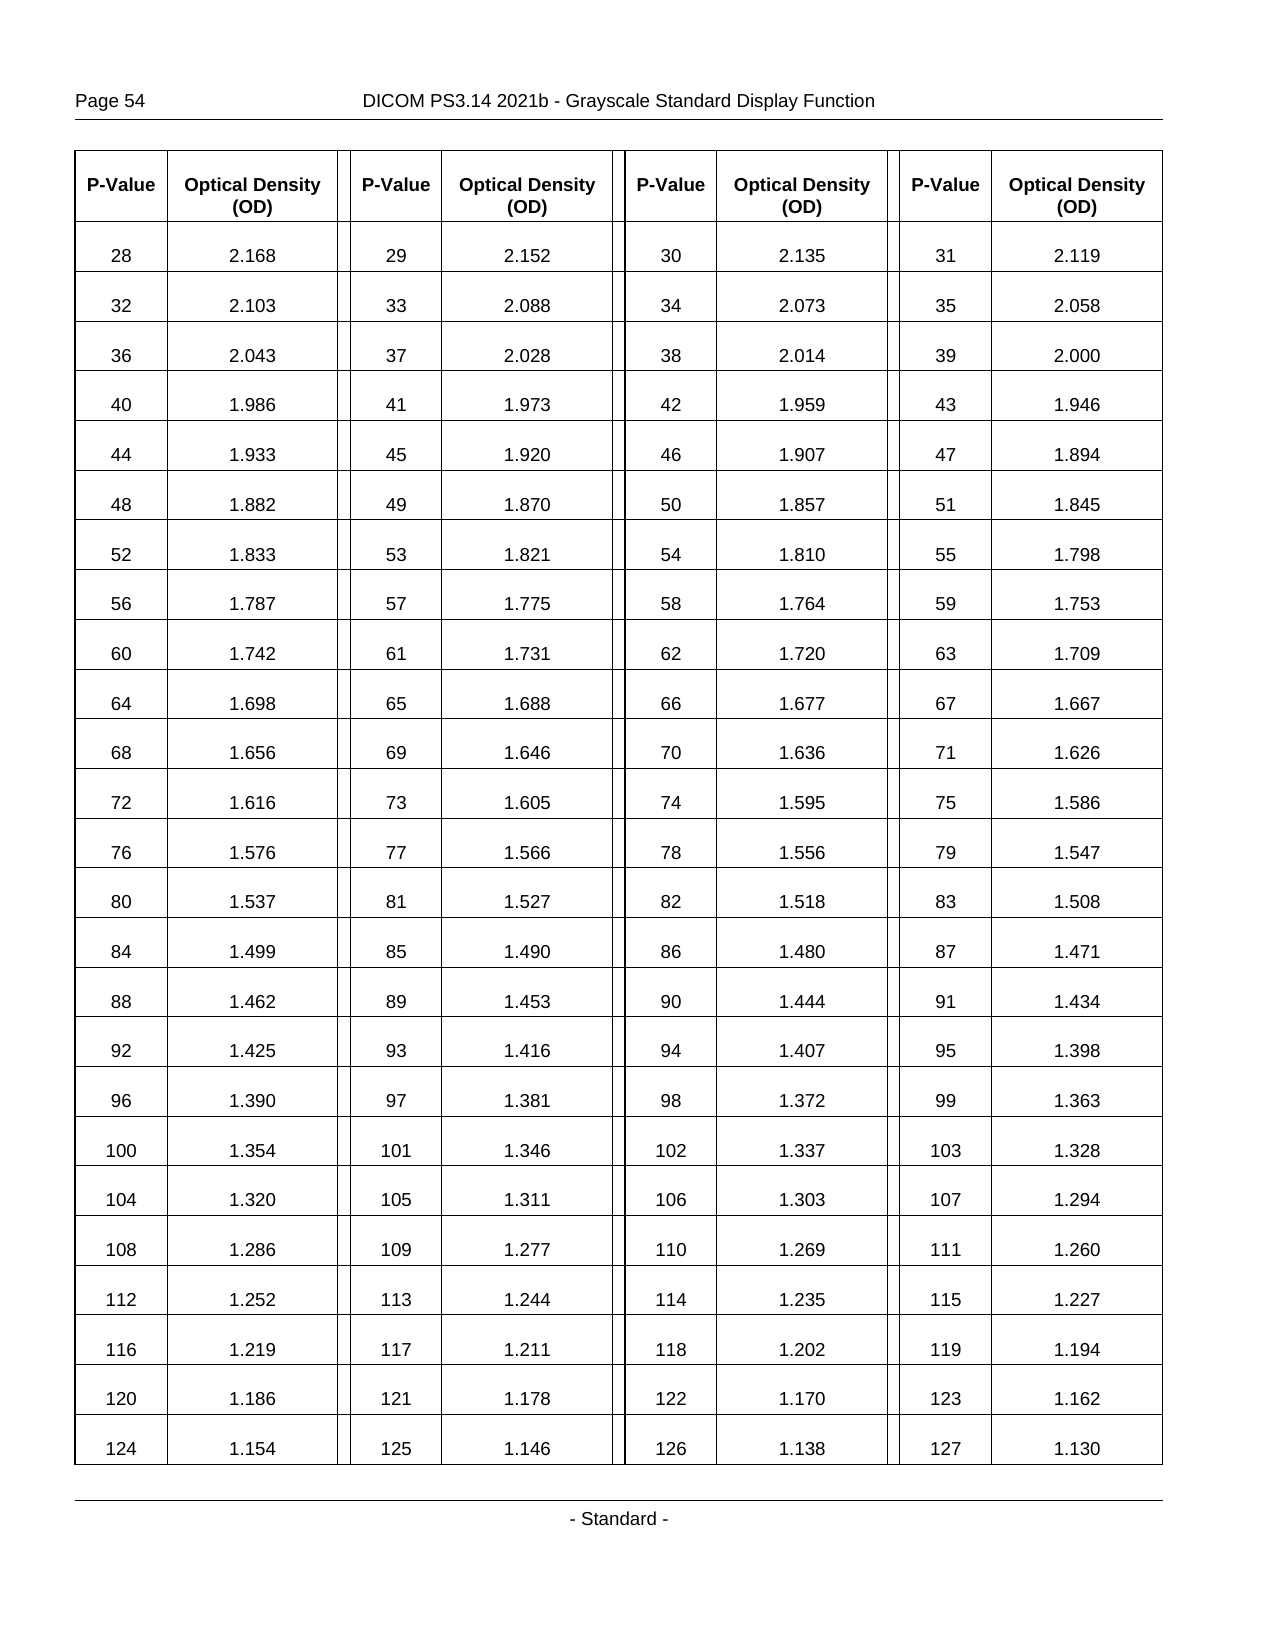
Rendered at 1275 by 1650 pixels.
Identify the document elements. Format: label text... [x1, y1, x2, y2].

table_cell 1.453 [442, 968, 612, 1016]
table_cell 1.677 [717, 670, 887, 718]
table_cell [613, 421, 624, 470]
table_cell 1.178 [442, 1365, 612, 1414]
table_cell [888, 620, 899, 668]
table_cell 91 [900, 968, 991, 1016]
table_cell [613, 719, 624, 768]
table_cell 1.499 [168, 918, 337, 967]
table_cell 113 [351, 1266, 441, 1314]
table_cell 1.363 [992, 1067, 1162, 1116]
table_cell [613, 1415, 624, 1463]
table_cell [888, 570, 899, 619]
table_cell 1.742 [168, 620, 337, 668]
table_cell 85 [351, 918, 441, 967]
table_header Optical Density (OD) [168, 151, 337, 221]
table_cell [613, 1166, 624, 1215]
table_cell 1.753 [992, 570, 1162, 619]
table_cell 1.821 [442, 520, 612, 569]
table_cell [338, 222, 350, 271]
table_cell 1.227 [992, 1266, 1162, 1314]
table_cell 125 [351, 1415, 441, 1463]
table_cell [888, 371, 899, 420]
table_cell 1.833 [168, 520, 337, 569]
table_cell 1.576 [168, 819, 337, 867]
table_cell 115 [900, 1266, 991, 1314]
table_cell [613, 371, 624, 420]
table_cell [888, 471, 899, 519]
table_cell 82 [626, 868, 716, 917]
table_cell [888, 1315, 899, 1364]
table_cell 68 [76, 719, 167, 768]
table_cell 110 [626, 1216, 716, 1265]
table_cell [613, 1117, 624, 1165]
table_cell 120 [76, 1365, 167, 1414]
table_cell 96 [76, 1067, 167, 1116]
table_cell 38 [626, 322, 716, 370]
table_cell 1.170 [717, 1365, 887, 1414]
table_cell 1.764 [717, 570, 887, 619]
table_cell 2.028 [442, 322, 612, 370]
table_header P-Value [351, 151, 441, 221]
table_cell 95 [900, 1017, 991, 1066]
table_cell 1.434 [992, 968, 1162, 1016]
table_cell 54 [626, 520, 716, 569]
table_cell 122 [626, 1365, 716, 1414]
table_cell 1.186 [168, 1365, 337, 1414]
table_cell 1.646 [442, 719, 612, 768]
table_cell [613, 868, 624, 917]
table_cell 124 [76, 1415, 167, 1463]
table_cell 117 [351, 1315, 441, 1364]
table_cell [338, 1067, 350, 1116]
table_cell 1.547 [992, 819, 1162, 867]
table_cell 1.986 [168, 371, 337, 420]
table_cell [613, 1266, 624, 1314]
table_header P-Value [76, 151, 167, 221]
table_cell 34 [626, 272, 716, 321]
table_cell [613, 520, 624, 569]
table_cell 1.462 [168, 968, 337, 1016]
table_cell 109 [351, 1216, 441, 1265]
table_cell 44 [76, 421, 167, 470]
table_header Optical Density (OD) [992, 151, 1162, 221]
table_cell [613, 1067, 624, 1116]
table_cell 87 [900, 918, 991, 967]
table_cell 1.162 [992, 1365, 1162, 1414]
table_cell 1.709 [992, 620, 1162, 668]
table_cell 1.959 [717, 371, 887, 420]
table_cell 1.907 [717, 421, 887, 470]
table_cell 73 [351, 769, 441, 817]
table_cell 1.328 [992, 1117, 1162, 1165]
table_cell [613, 819, 624, 867]
table_cell 1.698 [168, 670, 337, 718]
table_cell [338, 570, 350, 619]
table_cell 39 [900, 322, 991, 370]
table_cell [338, 620, 350, 668]
table_cell [888, 968, 899, 1016]
table_cell 1.798 [992, 520, 1162, 569]
table_cell 37 [351, 322, 441, 370]
table_cell [888, 222, 899, 271]
table_cell 1.311 [442, 1166, 612, 1215]
table_cell 2.058 [992, 272, 1162, 321]
table_cell 118 [626, 1315, 716, 1364]
table_cell [888, 719, 899, 768]
table_cell 80 [76, 868, 167, 917]
table_cell [338, 968, 350, 1016]
table_cell 107 [900, 1166, 991, 1215]
table_cell 61 [351, 620, 441, 668]
table_cell 66 [626, 670, 716, 718]
table_cell 104 [76, 1166, 167, 1215]
table_cell [613, 1365, 624, 1414]
table_cell 1.882 [168, 471, 337, 519]
table_cell 76 [76, 819, 167, 867]
table_cell 45 [351, 421, 441, 470]
table_header Optical Density (OD) [717, 151, 887, 221]
table_cell [888, 1067, 899, 1116]
table_cell 67 [900, 670, 991, 718]
table_cell 51 [900, 471, 991, 519]
table_cell 2.152 [442, 222, 612, 271]
table_cell 1.244 [442, 1266, 612, 1314]
table_cell 1.946 [992, 371, 1162, 420]
table_cell [888, 1117, 899, 1165]
table_cell 1.537 [168, 868, 337, 917]
table_cell [338, 719, 350, 768]
table_cell [888, 1266, 899, 1314]
table_cell 83 [900, 868, 991, 917]
table_cell 1.845 [992, 471, 1162, 519]
table_cell 1.775 [442, 570, 612, 619]
table_cell 64 [76, 670, 167, 718]
table_cell 1.346 [442, 1117, 612, 1165]
table_cell 1.480 [717, 918, 887, 967]
table_cell 1.381 [442, 1067, 612, 1116]
table_cell [613, 1216, 624, 1265]
table_cell 112 [76, 1266, 167, 1314]
table_cell 1.490 [442, 918, 612, 967]
table_cell 53 [351, 520, 441, 569]
table_header Optical Density (OD) [442, 151, 612, 221]
table_cell 1.566 [442, 819, 612, 867]
table_cell [888, 1017, 899, 1066]
table_cell 114 [626, 1266, 716, 1314]
table_cell 42 [626, 371, 716, 420]
table_cell 62 [626, 620, 716, 668]
table_cell 2.000 [992, 322, 1162, 370]
table_cell 1.894 [992, 421, 1162, 470]
table_cell 94 [626, 1017, 716, 1066]
table_cell 101 [351, 1117, 441, 1165]
table_cell 49 [351, 471, 441, 519]
table_cell 47 [900, 421, 991, 470]
table_cell [338, 1017, 350, 1066]
table_cell 81 [351, 868, 441, 917]
table_cell 1.626 [992, 719, 1162, 768]
table_cell [888, 769, 899, 817]
table_cell [338, 868, 350, 917]
table_cell 2.103 [168, 272, 337, 321]
table_cell [888, 1365, 899, 1414]
table_cell 2.088 [442, 272, 612, 321]
table_cell 2.135 [717, 222, 887, 271]
table_cell 48 [76, 471, 167, 519]
table_cell 1.508 [992, 868, 1162, 917]
table_cell 56 [76, 570, 167, 619]
table_cell [888, 322, 899, 370]
table_cell 57 [351, 570, 441, 619]
table_cell 70 [626, 719, 716, 768]
table_cell [338, 371, 350, 420]
table_cell 78 [626, 819, 716, 867]
table_cell 1.731 [442, 620, 612, 668]
table_header [613, 151, 624, 221]
table_cell [613, 272, 624, 321]
table_cell 1.269 [717, 1216, 887, 1265]
table_cell 2.119 [992, 222, 1162, 271]
table_cell [888, 272, 899, 321]
table_cell 1.219 [168, 1315, 337, 1364]
table_cell [888, 918, 899, 967]
table_cell 1.416 [442, 1017, 612, 1066]
table_cell 97 [351, 1067, 441, 1116]
table_cell [613, 968, 624, 1016]
table_cell 1.667 [992, 670, 1162, 718]
table_cell [338, 1315, 350, 1364]
table_cell 1.656 [168, 719, 337, 768]
table_cell 29 [351, 222, 441, 271]
table_cell 2.043 [168, 322, 337, 370]
table_cell [338, 1415, 350, 1463]
table_cell 116 [76, 1315, 167, 1364]
table_cell 1.202 [717, 1315, 887, 1364]
table_cell 90 [626, 968, 716, 1016]
table_cell 1.294 [992, 1166, 1162, 1215]
table_cell 1.130 [992, 1415, 1162, 1463]
table_cell [613, 1315, 624, 1364]
table_cell [338, 421, 350, 470]
table_cell 1.138 [717, 1415, 887, 1463]
table_cell 108 [76, 1216, 167, 1265]
table_cell [613, 918, 624, 967]
table_header [888, 151, 899, 221]
table_cell 84 [76, 918, 167, 967]
table_cell 71 [900, 719, 991, 768]
table_cell 1.286 [168, 1216, 337, 1265]
table_cell [888, 868, 899, 917]
table_cell 1.146 [442, 1415, 612, 1463]
table_cell 88 [76, 968, 167, 1016]
table_cell 43 [900, 371, 991, 420]
table_cell 1.194 [992, 1315, 1162, 1364]
table_cell 1.920 [442, 421, 612, 470]
table_cell 1.720 [717, 620, 887, 668]
table_cell [888, 520, 899, 569]
table_cell [613, 620, 624, 668]
table_cell 86 [626, 918, 716, 967]
table_cell 106 [626, 1166, 716, 1215]
table_cell 31 [900, 222, 991, 271]
table_cell 119 [900, 1315, 991, 1364]
table_cell 1.616 [168, 769, 337, 817]
table_cell 55 [900, 520, 991, 569]
table_cell 1.636 [717, 719, 887, 768]
table_cell 1.688 [442, 670, 612, 718]
table_cell 63 [900, 620, 991, 668]
table_cell 1.810 [717, 520, 887, 569]
table_cell 52 [76, 520, 167, 569]
table_cell 127 [900, 1415, 991, 1463]
table_cell 2.014 [717, 322, 887, 370]
table_cell 60 [76, 620, 167, 668]
table_header P-Value [900, 151, 991, 221]
table_cell [338, 1166, 350, 1215]
table_cell [613, 570, 624, 619]
table_cell [613, 222, 624, 271]
table_cell 59 [900, 570, 991, 619]
table_cell 69 [351, 719, 441, 768]
table_cell [888, 1216, 899, 1265]
table_cell 1.337 [717, 1117, 887, 1165]
table_cell 1.303 [717, 1166, 887, 1215]
table_cell 102 [626, 1117, 716, 1165]
table_cell 123 [900, 1365, 991, 1414]
table_cell 89 [351, 968, 441, 1016]
table_cell 1.586 [992, 769, 1162, 817]
table_cell 46 [626, 421, 716, 470]
table_cell 40 [76, 371, 167, 420]
table_cell 79 [900, 819, 991, 867]
table_cell [338, 819, 350, 867]
table_cell 1.605 [442, 769, 612, 817]
table_cell [888, 819, 899, 867]
table_cell 100 [76, 1117, 167, 1165]
table_cell 33 [351, 272, 441, 321]
table_cell [338, 272, 350, 321]
table_cell [888, 1166, 899, 1215]
table_cell [888, 1415, 899, 1463]
table_cell [338, 769, 350, 817]
table_cell 1.595 [717, 769, 887, 817]
table_cell 41 [351, 371, 441, 420]
table_cell 36 [76, 322, 167, 370]
table_cell 126 [626, 1415, 716, 1463]
table_cell [613, 670, 624, 718]
table_cell [338, 918, 350, 967]
table_cell 1.556 [717, 819, 887, 867]
table_cell 99 [900, 1067, 991, 1116]
table_cell 1.527 [442, 868, 612, 917]
table_header [338, 151, 350, 221]
table_cell 2.073 [717, 272, 887, 321]
table_cell 50 [626, 471, 716, 519]
table_cell [338, 520, 350, 569]
table_cell 1.444 [717, 968, 887, 1016]
table_cell 58 [626, 570, 716, 619]
table_cell 1.260 [992, 1216, 1162, 1265]
table_cell [338, 670, 350, 718]
table_cell [888, 670, 899, 718]
table_cell [338, 1266, 350, 1314]
table_cell 72 [76, 769, 167, 817]
table_cell [613, 1017, 624, 1066]
table_cell 28 [76, 222, 167, 271]
table_cell 74 [626, 769, 716, 817]
table_cell [338, 1365, 350, 1414]
table_cell 105 [351, 1166, 441, 1215]
table_cell 1.320 [168, 1166, 337, 1215]
table_cell [613, 769, 624, 817]
table_cell 1.390 [168, 1067, 337, 1116]
table_cell 98 [626, 1067, 716, 1116]
table_cell 1.398 [992, 1017, 1162, 1066]
table_cell 1.933 [168, 421, 337, 470]
table_cell 1.425 [168, 1017, 337, 1066]
table_cell 1.235 [717, 1266, 887, 1314]
table_cell 2.168 [168, 222, 337, 271]
table_cell 111 [900, 1216, 991, 1265]
table_cell 1.372 [717, 1067, 887, 1116]
table_cell 77 [351, 819, 441, 867]
table_cell [613, 471, 624, 519]
table_cell 1.354 [168, 1117, 337, 1165]
table_cell 93 [351, 1017, 441, 1066]
table_cell 30 [626, 222, 716, 271]
table_cell [338, 471, 350, 519]
table_header P-Value [626, 151, 716, 221]
table_cell [613, 322, 624, 370]
table_cell [338, 1216, 350, 1265]
table_cell 1.518 [717, 868, 887, 917]
table_cell 1.252 [168, 1266, 337, 1314]
table_cell 1.870 [442, 471, 612, 519]
table_cell [888, 421, 899, 470]
table_cell 1.407 [717, 1017, 887, 1066]
table_cell 1.211 [442, 1315, 612, 1364]
table_cell 1.471 [992, 918, 1162, 967]
table_cell [338, 1117, 350, 1165]
table_cell 1.154 [168, 1415, 337, 1463]
table_cell 1.787 [168, 570, 337, 619]
table_cell 1.277 [442, 1216, 612, 1265]
table_cell 32 [76, 272, 167, 321]
table_cell 103 [900, 1117, 991, 1165]
table_cell 121 [351, 1365, 441, 1414]
table_cell 92 [76, 1017, 167, 1066]
table_cell 65 [351, 670, 441, 718]
table_cell 1.973 [442, 371, 612, 420]
table_cell 35 [900, 272, 991, 321]
table_cell 75 [900, 769, 991, 817]
table_cell [338, 322, 350, 370]
table_cell 1.857 [717, 471, 887, 519]
